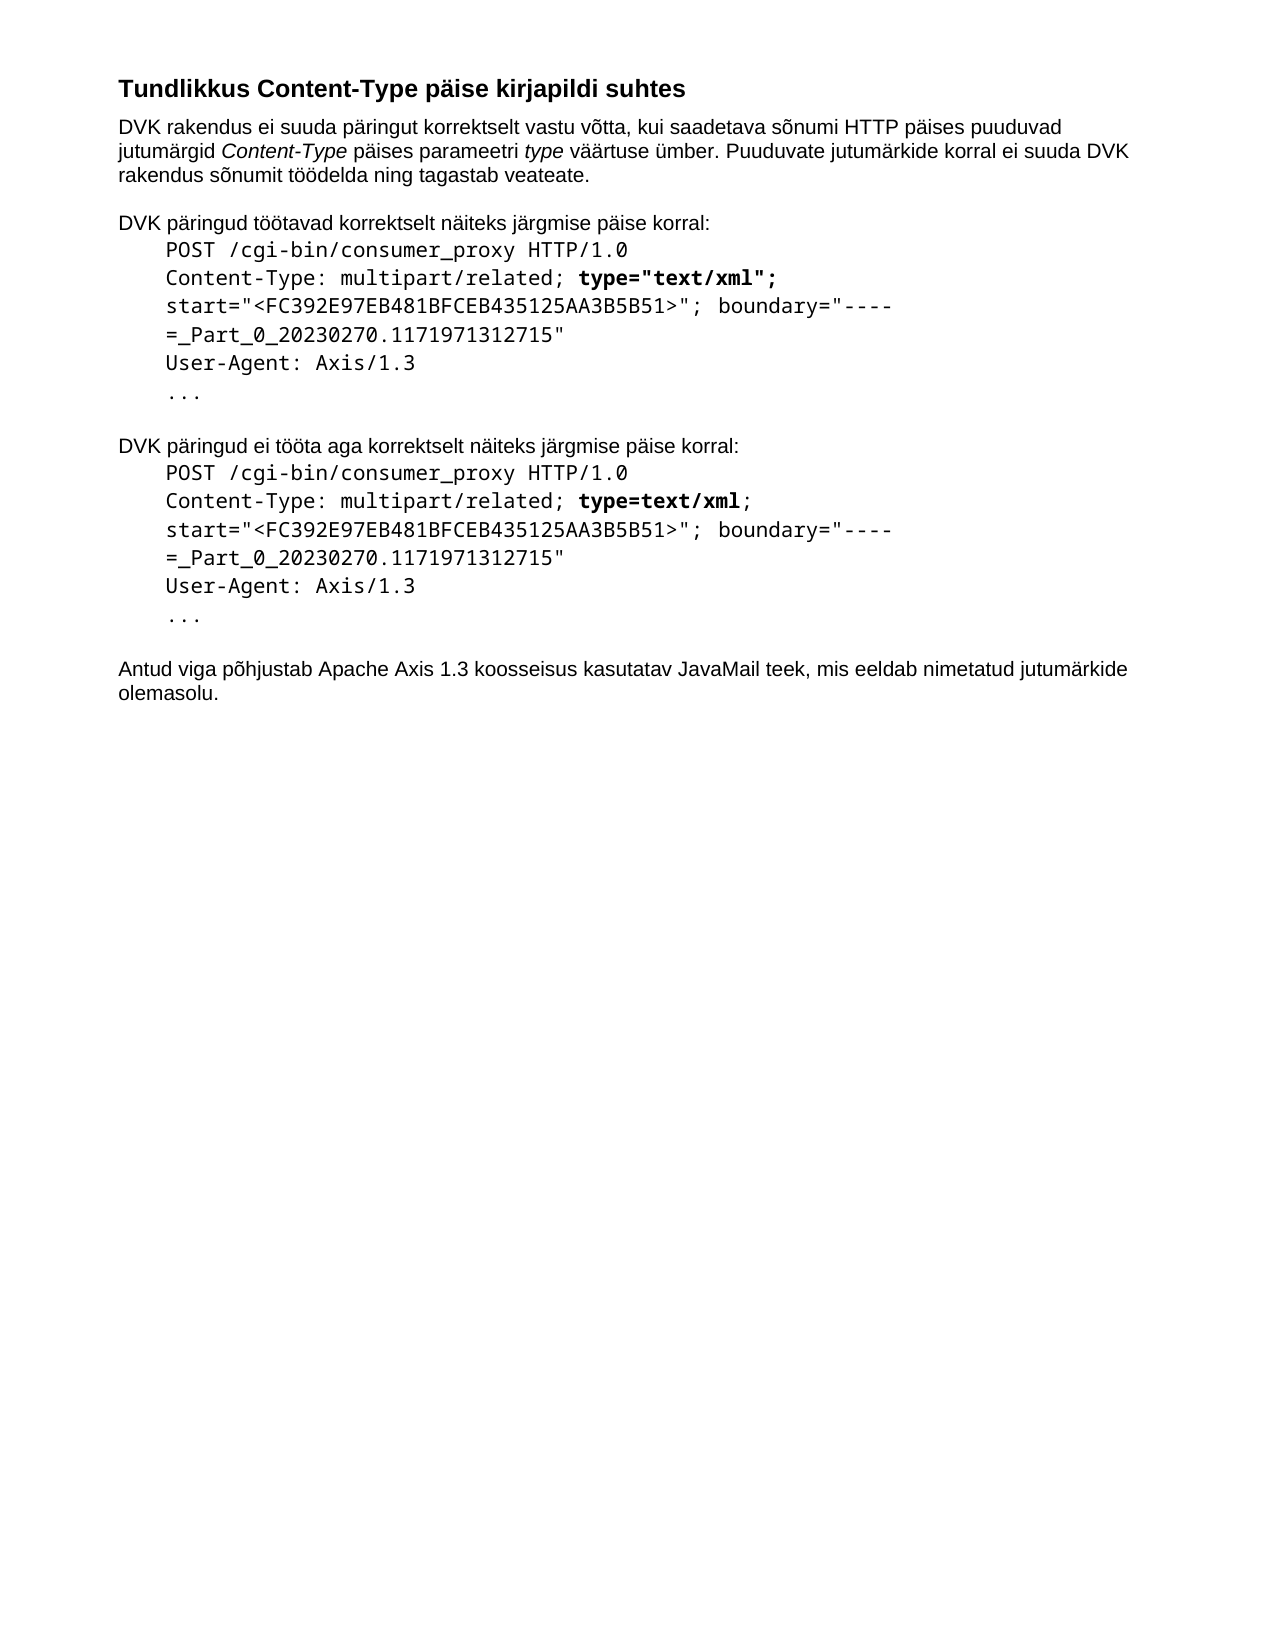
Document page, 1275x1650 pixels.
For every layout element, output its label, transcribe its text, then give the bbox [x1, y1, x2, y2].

text ... [165, 600, 1157, 628]
text Antud viga põhjustab Apache Axis 1.3 koosseisus kasutatav JavaMail teek, mis eeldab nimetatud jutumärkide olemasolu. [118, 657, 1157, 705]
text DVK rakendus ei suuda päringut korrektselt vastu võtta, kui saadetava sõnumi HTTP päises puuduvad jutumärgid Content-Type päises parameetri type väärtuse ümber. Puuduvate jutumärkide korral ei suuda DVK rakendus sõnumit töödelda ning tagastab veateate. [118, 115, 1157, 187]
text ... [165, 377, 1157, 405]
text Content-Type: multipart/related; type="text/xml"; start="<FC392E97EB481BFCEB435125AA3B5B51>"; boundary="----=_Part_0_20230270.1171971312715" [165, 263, 1157, 348]
subtitle Tundlikkus Content-Type päise kirjapildi suhtes [118, 74, 1157, 102]
text DVK päringud töötavad korrektselt näiteks järgmise päise korral: [118, 211, 1157, 235]
text POST /cgi-bin/consumer_proxy HTTP/1.0 [165, 458, 1157, 486]
text POST /cgi-bin/consumer_proxy HTTP/1.0 [165, 235, 1157, 263]
text User-Agent: Axis/1.3 [165, 572, 1157, 600]
text DVK päringud ei tööta aga korrektselt näiteks järgmise päise korral: [118, 434, 1157, 458]
text User-Agent: Axis/1.3 [165, 348, 1157, 377]
text Content-Type: multipart/related; type=text/xml; start="<FC392E97EB481BFCEB435125AA3B5B51>"; boundary="----=_Part_0_20230270.1171971312715" [165, 486, 1157, 572]
